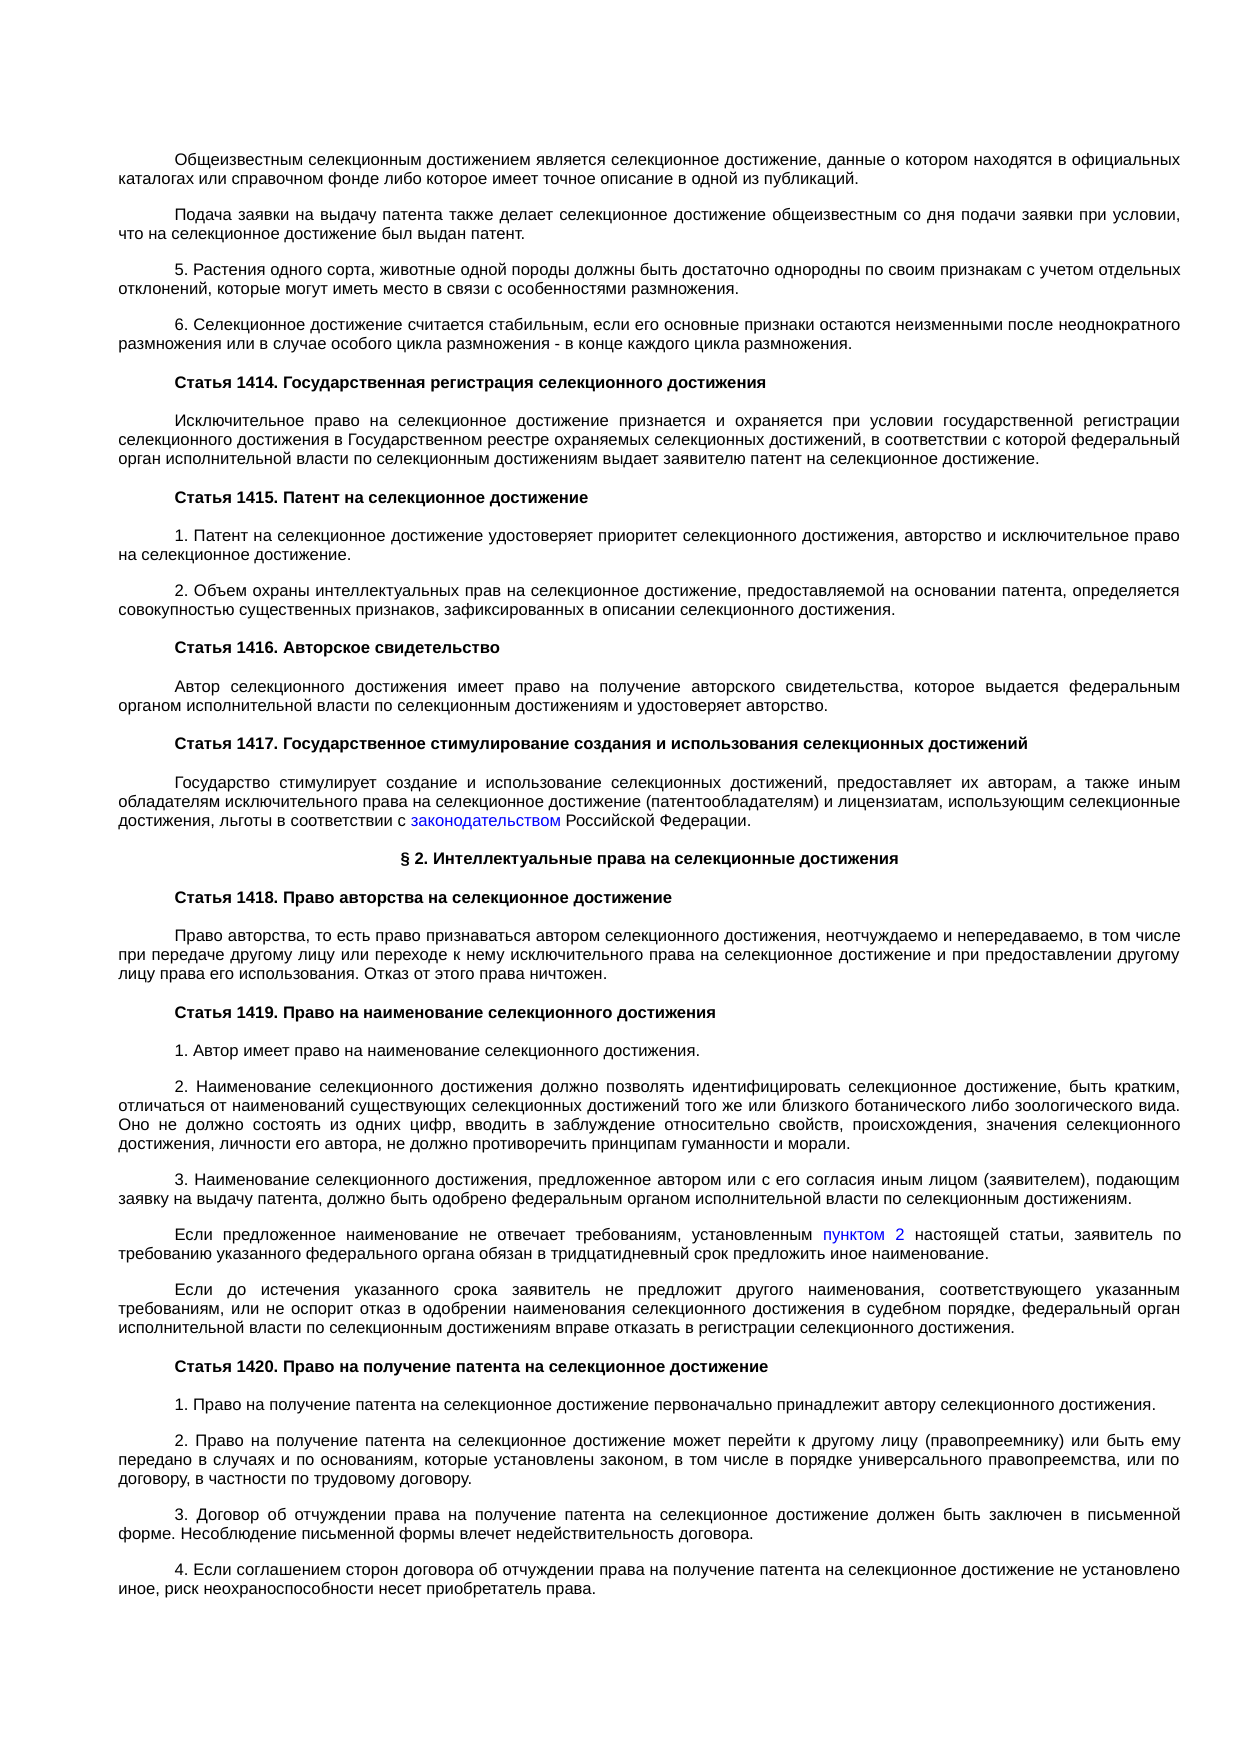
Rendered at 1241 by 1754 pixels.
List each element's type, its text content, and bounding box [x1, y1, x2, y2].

text Автор селекционного достижения имеет право на получение авторского свидетельства, которое выдается федеральным органом исполнительной власти по селекционным достижениям и удостоверяет авторство. [118, 677, 1181, 715]
text 1. Патент на селекционное достижение удостоверяет приоритет селекционного достижения, авторство и исключительное право на селекционное достижение. [118, 526, 1181, 564]
subtitle Статья 1415. Патент на селекционное достижение [118, 487, 1181, 507]
text Если до истечения указанного срока заявитель не предложит другого наименования, соответствующего указанным требованиям, или не оспорит отказ в одобрении наименования селекционного достижения в судебном порядке, федеральный орган исполнительной власти по селекционным достижениям вправе отказать в регистрации селекционного достижения. [118, 1280, 1181, 1337]
text 6. Селекционное достижение считается стабильным, если его основные признаки остаются неизменными после неоднократного размножения или в случае особого цикла размножения - в конце каждого цикла размножения. [118, 315, 1181, 353]
text Исключительное право на селекционное достижение признается и охраняется при условии государственной регистрации селекционного достижения в Государственном реестре охраняемых селекционных достижений, в соответствии с которой федеральный орган исполнительной власти по селекционным достижениям выдает заявителю патент на селекционное достижение. [118, 411, 1181, 468]
text 3. Договор об отчуждении права на получение патента на селекционное достижение должен быть заключен в письменной форме. Несоблюдение письменной формы влечет недействительность договора. [118, 1505, 1181, 1543]
subtitle Статья 1417. Государственное стимулирование создания и использования селекционных достижений [118, 734, 1181, 753]
text Подача заявки на выдачу патента также делает селекционное достижение общеизвестным со дня подачи заявки при условии, что на селекционное достижение был выдан патент. [118, 205, 1181, 243]
subtitle Статья 1420. Право на получение патента на селекционное достижение [118, 1357, 1181, 1376]
subtitle Статья 1416. Авторское свидетельство [118, 638, 1181, 657]
text 1. Право на получение патента на селекционное достижение первоначально принадлежит автору селекционного достижения. [118, 1395, 1181, 1414]
text Общеизвестным селекционным достижением является селекционное достижение, данные о котором находятся в официальных каталогах или справочном фонде либо которое имеет точное описание в одной из публикаций. [118, 150, 1181, 188]
text 2. Право на получение патента на селекционное достижение может перейти к другому лицу (правопреемнику) или быть ему передано в случаях и по основаниям, которые установлены законом, в том числе в порядке универсального правопреемства, или по договору, в частности по трудовому договору. [118, 1431, 1181, 1488]
subtitle § 2. Интеллектуальные права на селекционные достижения [118, 849, 1181, 868]
text 5. Растения одного сорта, животные одной породы должны быть достаточно однородны по своим признакам с учетом отдельных отклонений, которые могут иметь место в связи с особенностями размножения. [118, 260, 1181, 298]
text Если предложенное наименование не отвечает требованиям, установленным пунктом 2 настоящей статьи, заявитель по требованию указанного федерального органа обязан в тридцатидневный срок предложить иное наименование. [118, 1225, 1181, 1263]
text Государство стимулирует создание и использование селекционных достижений, предоставляет их авторам, а также иным обладателям исключительного права на селекционное достижение (патентообладателям) и лицензиатам, использующим селекционные достижения, льготы в соответствии с законодательством Российской Федерации. [118, 772, 1181, 830]
text 3. Наименование селекционного достижения, предложенное автором или с его согласия иным лицом (заявителем), подающим заявку на выдачу патента, должно быть одобрено федеральным органом исполнительной власти по селекционным достижениям. [118, 1170, 1181, 1208]
text 4. Если соглашением сторон договора об отчуждении права на получение патента на селекционное достижение не установлено иное, риск неохраноспособности несет приобретатель права. [118, 1560, 1181, 1598]
subtitle Статья 1414. Государственная регистрация селекционного достижения [118, 372, 1181, 392]
text 1. Автор имеет право на наименование селекционного достижения. [118, 1041, 1181, 1060]
text 2. Объем охраны интеллектуальных прав на селекционное достижение, предоставляемой на основании патента, определяется совокупностью существенных признаков, зафиксированных в описании селекционного достижения. [118, 581, 1181, 619]
text 2. Наименование селекционного достижения должно позволять идентифицировать селекционное достижение, быть кратким, отличаться от наименований существующих селекционных достижений того же или близкого ботанического либо зоологического вида. Оно не должно состоять из одних цифр, вводить в заблуждение относительно свойств, происхождения, значения селекционного достижения, личности его автора, не должно противоречить принципам гуманности и морали. [118, 1077, 1181, 1153]
subtitle Статья 1418. Право авторства на селекционное достижение [118, 887, 1181, 907]
text Право авторства, то есть право признаваться автором селекционного достижения, неотчуждаемо и непередаваемо, в том числе при передаче другому лицу или переходе к нему исключительного права на селекционное достижение и при предоставлении другому лицу права его использования. Отказ от этого права ничтожен. [118, 926, 1181, 983]
subtitle Статья 1419. Право на наименование селекционного достижения [118, 1002, 1181, 1022]
